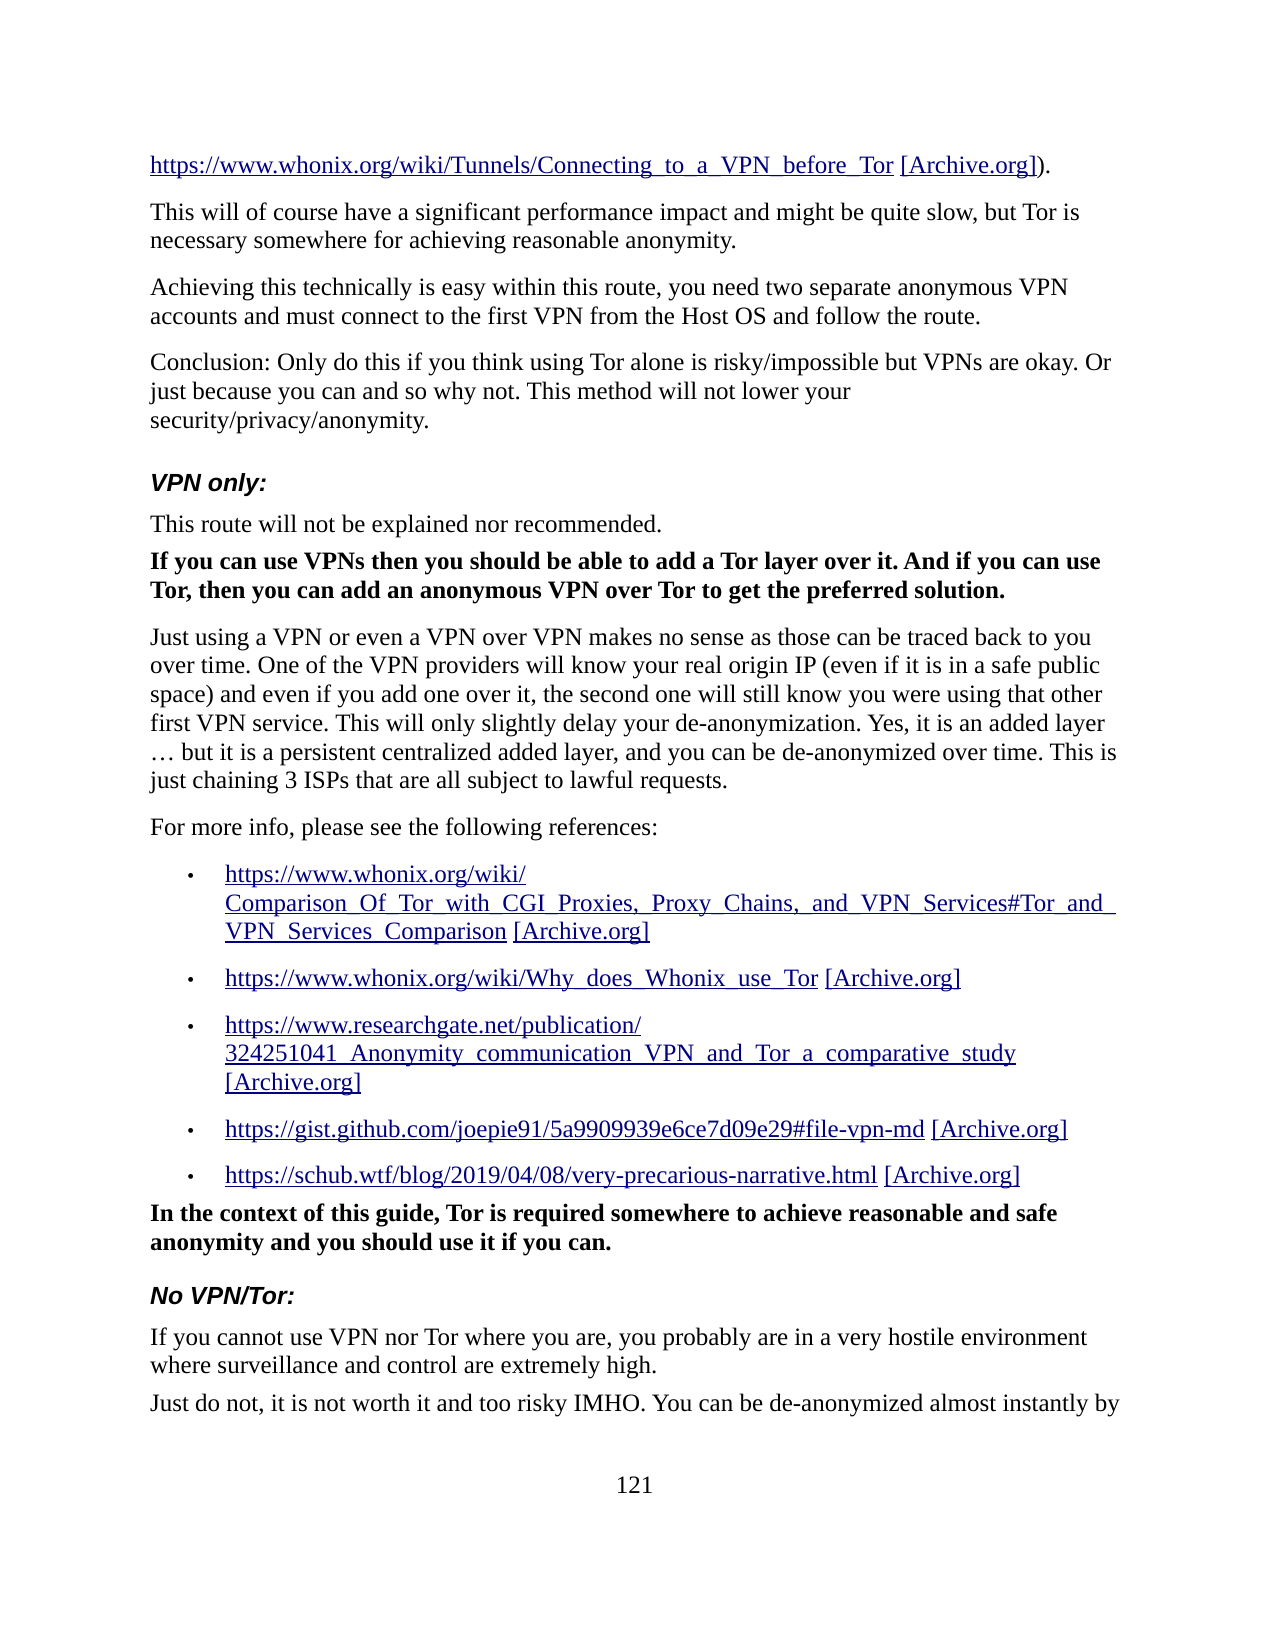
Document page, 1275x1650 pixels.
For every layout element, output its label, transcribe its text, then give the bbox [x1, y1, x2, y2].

text https://www.whonix.org/wiki/Tunnels/Connecting_to_a_VPN_before_Tor [Archive.org]). [150, 150, 1125, 179]
text If you cannot use VPN nor Tor where you are, you probably are in a very hostile environment where surveillance and control are extremely high. [150, 1322, 1125, 1379]
list https://www.whonix.org/wiki/Why_does_Whonix_use_Tor [Archive.org] [187, 963, 1125, 992]
text In the context of this guide, Tor is required somewhere to achieve reasonable and safe anonymity and you should use it if you can. [150, 1198, 1125, 1256]
subtitle No VPN/Tor: [150, 1281, 1125, 1309]
text Conclusion: Only do this if you think using Tor alone is risky/impossible but VPNs are okay. Or just because you can and so why not. This method will not lower your security/privacy/anonymity. [150, 347, 1125, 434]
subtitle VPN only: [150, 468, 1125, 496]
list https://www.researchgate.net/publication/324251041_Anonymity_communication_VPN_and_Tor_a_comparative_study [Archive.org] [187, 1010, 1125, 1096]
text If you can use VPNs then you should be able to add a Tor layer over it. And if you can use Tor, then you can add an anonymous VPN over Tor to get the preferred solution. [150, 546, 1125, 604]
text This will of course have a significant performance impact and might be quite slow, but Tor is necessary somewhere for achieving reasonable anonymity. [150, 197, 1125, 254]
text This route will not be explained nor recommended. [150, 509, 1125, 537]
text Achieving this technically is easy within this route, you need two separate anonymous VPN accounts and must connect to the first VPN from the Host OS and follow the route. [150, 272, 1125, 329]
list https://www.whonix.org/wiki/Comparison_Of_Tor_with_CGI_Proxies,_Proxy_Chains,_and_VPN_Services#Tor_and_VPN_Services_Comparison [Archive.org] [187, 859, 1125, 945]
text Just using a VPN or even a VPN over VPN makes no sense as those can be traced back to you over time. One of the VPN providers will know your real origin IP (even if it is in a safe public space) and even if you add one over it, the second one will still know you were using that other first VPN service. This will only slightly delay your de-anonymization. Yes, it is an added layer … but it is a persistent centralized added layer, and you can be de-anonymized over time. This is just chaining 3 ISPs that are all subject to lawful requests. [150, 622, 1125, 794]
text Just do not, it is not worth it and too risky IMHO. You can be de-anonymized almost instantly by [150, 1388, 1125, 1417]
text For more info, please see the following references: [150, 812, 1125, 841]
list https://gist.github.com/joepie91/5a9909939e6ce7d09e29#file-vpn-md [Archive.org] [187, 1114, 1125, 1143]
list https://schub.wtf/blog/2019/04/08/very-precarious-narrative.html [Archive.org] [187, 1161, 1125, 1189]
